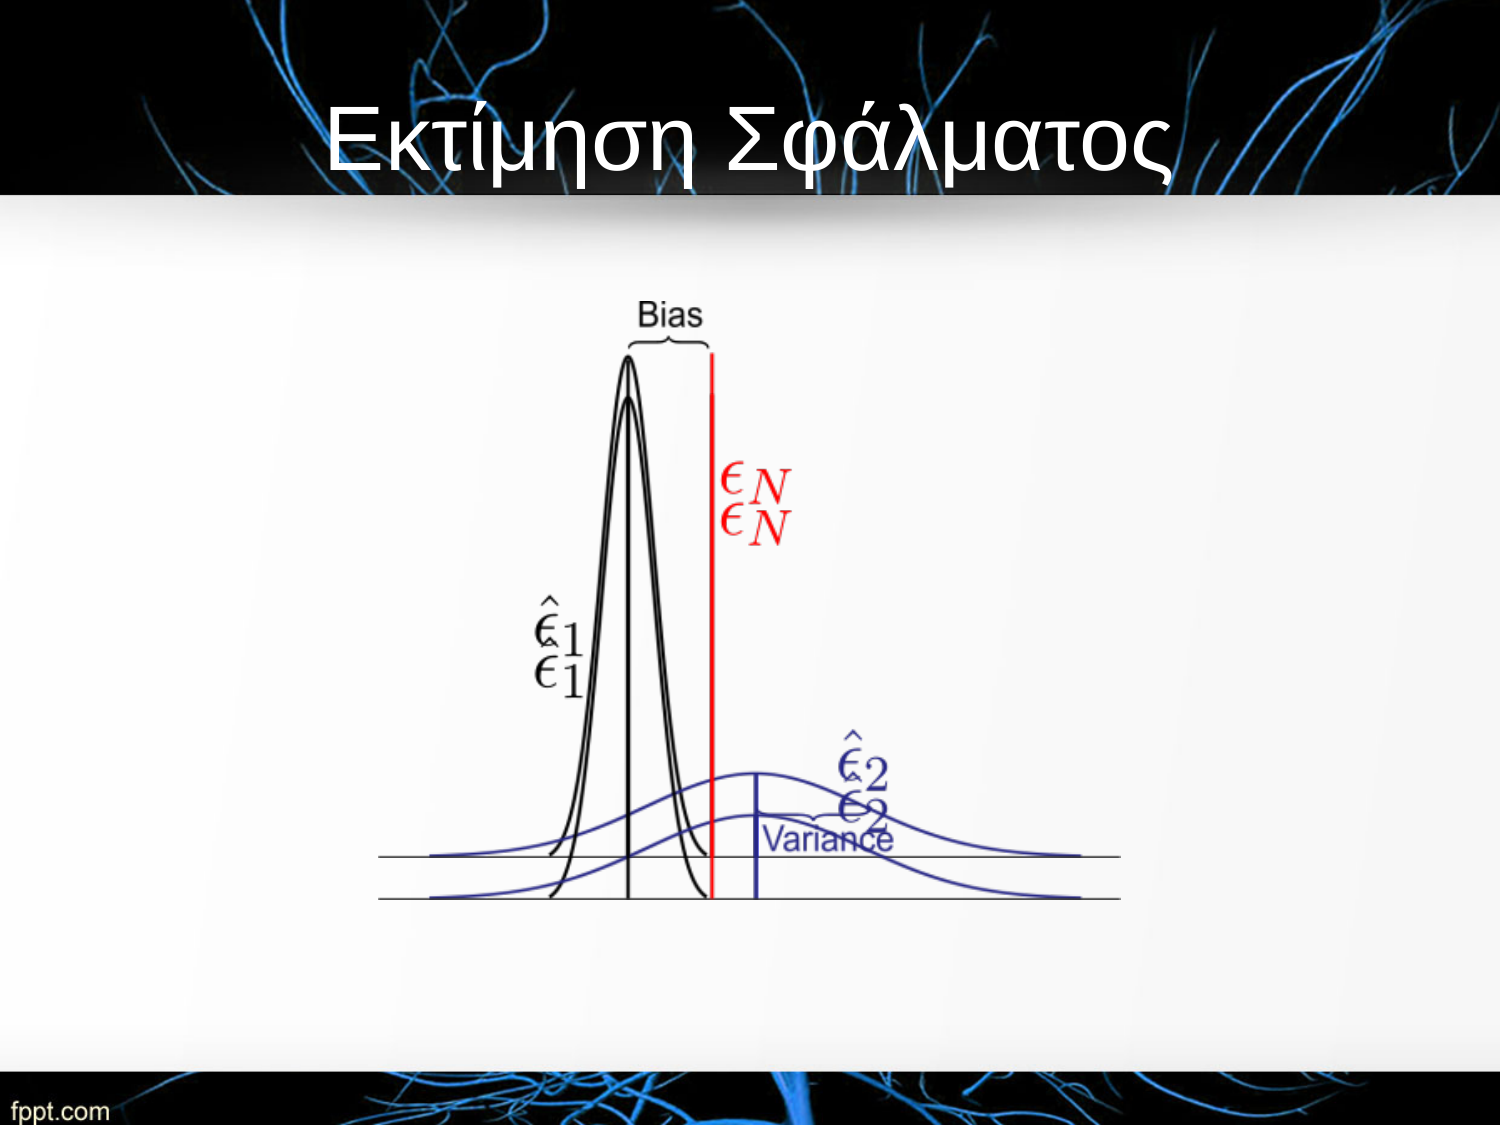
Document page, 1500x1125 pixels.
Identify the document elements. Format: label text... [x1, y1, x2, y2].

title Εκτίμηση Σφάλματος [75, 45, 1425, 233]
picture [0, 0, 1500, 1125]
